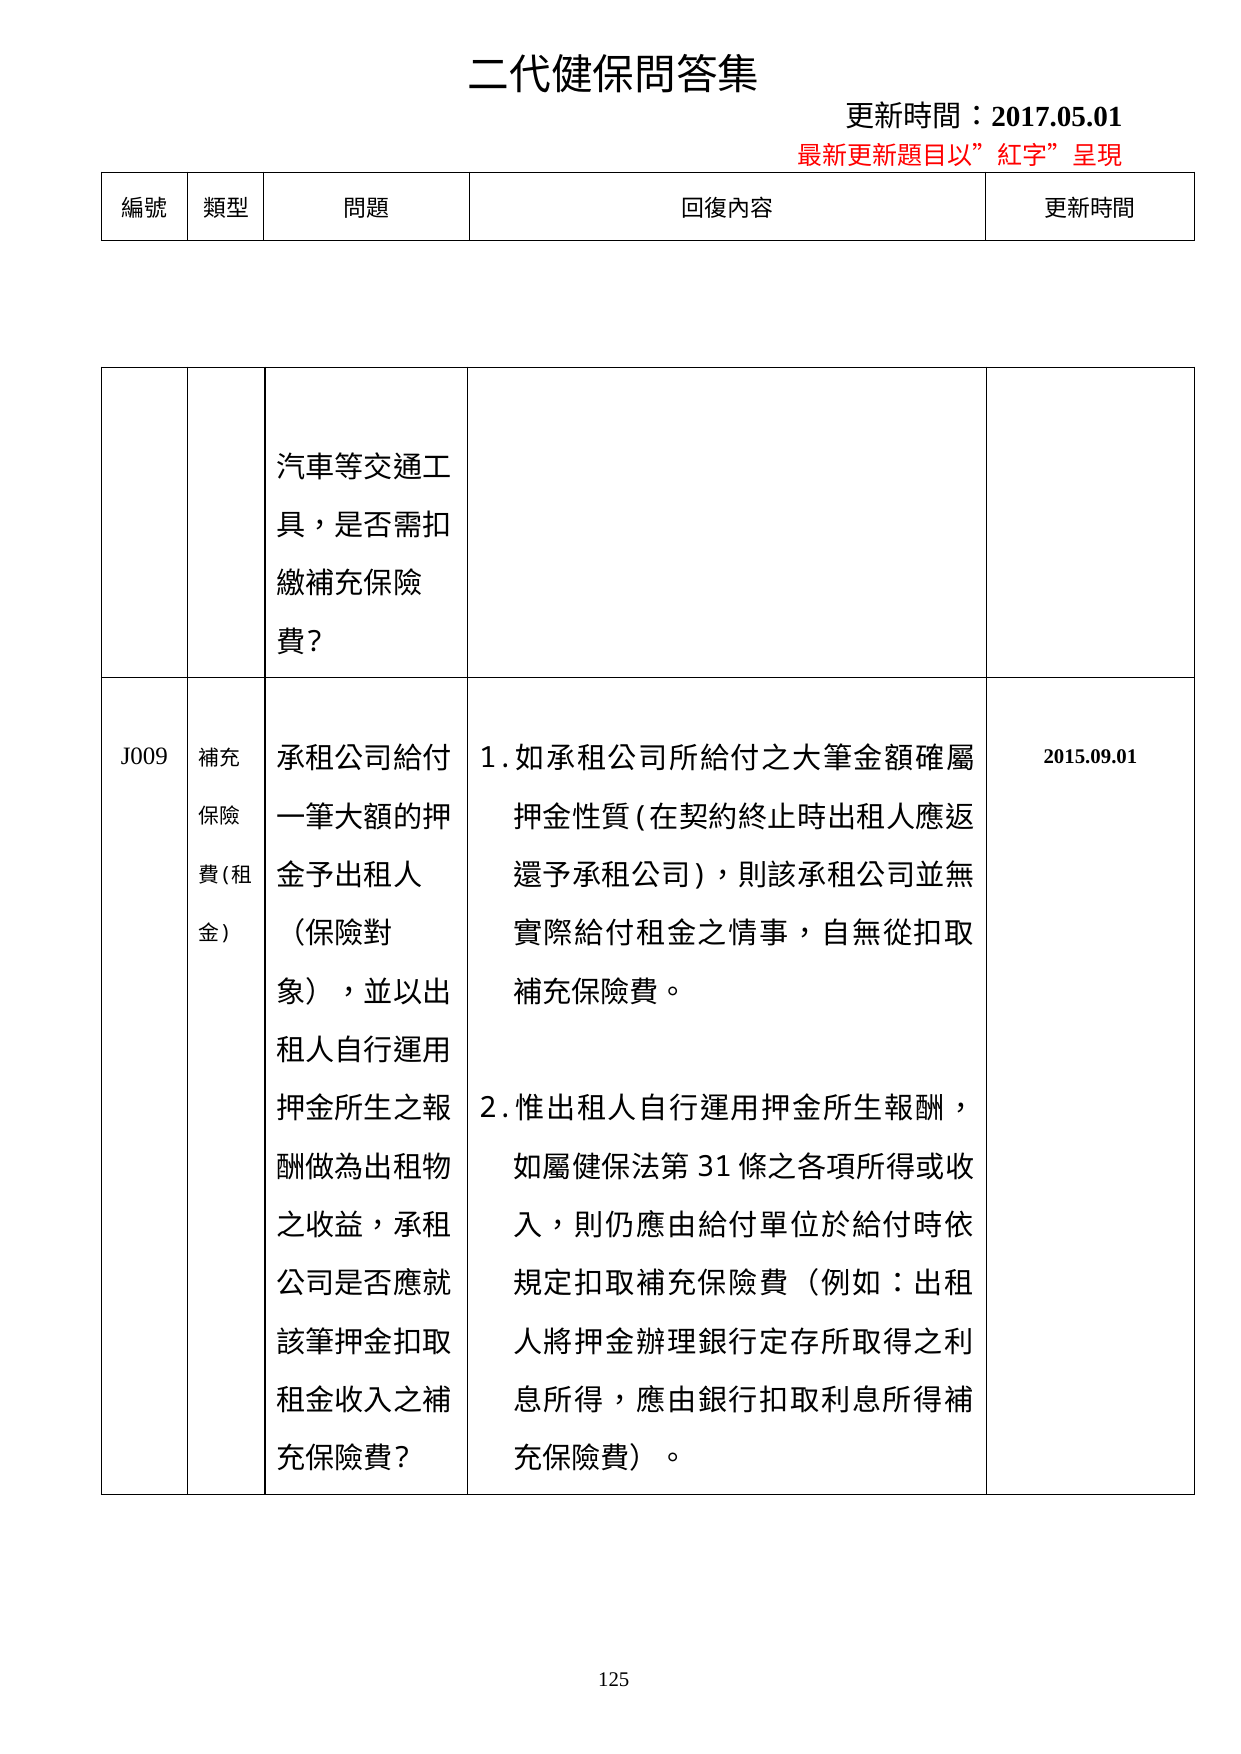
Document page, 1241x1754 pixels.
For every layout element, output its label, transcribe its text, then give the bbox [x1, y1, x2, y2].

table_cell 2015.09.01 [987, 678, 1194, 1494]
table_cell J009 [102, 678, 187, 1494]
table_cell [468, 368, 986, 677]
table_cell 補充保險費(租金) [188, 678, 264, 1494]
table_cell [987, 368, 1194, 677]
table_cell 汽車等交通工具，是否需扣繳補充保險費? [266, 368, 467, 677]
table_cell [188, 368, 264, 677]
table_cell 1.如承租公司所給付之大筆金額確屬押金性質(在契約終止時出租人應返還予承租公司)，則該承租公司並無實際給付租金之情事，自無從扣取補充保險費。 2.惟出租人自行運用押金所生報酬，如屬健保法第31條之各項所得或收入，則仍應由給付單位於給付時依規定扣取補充保險費（例如：出租人將押金辦理銀行定存所取得之利息所得，應由銀行扣取利息所得補充保險費）。 [468, 678, 986, 1494]
table_cell 承租公司給付一筆大額的押金予出租人（保險對象），並以出租人自行運用押金所生之報酬做為出租物之收益，承租公司是否應就該筆押金扣取租金收入之補充保險費? [266, 678, 467, 1494]
table_cell [102, 368, 187, 677]
